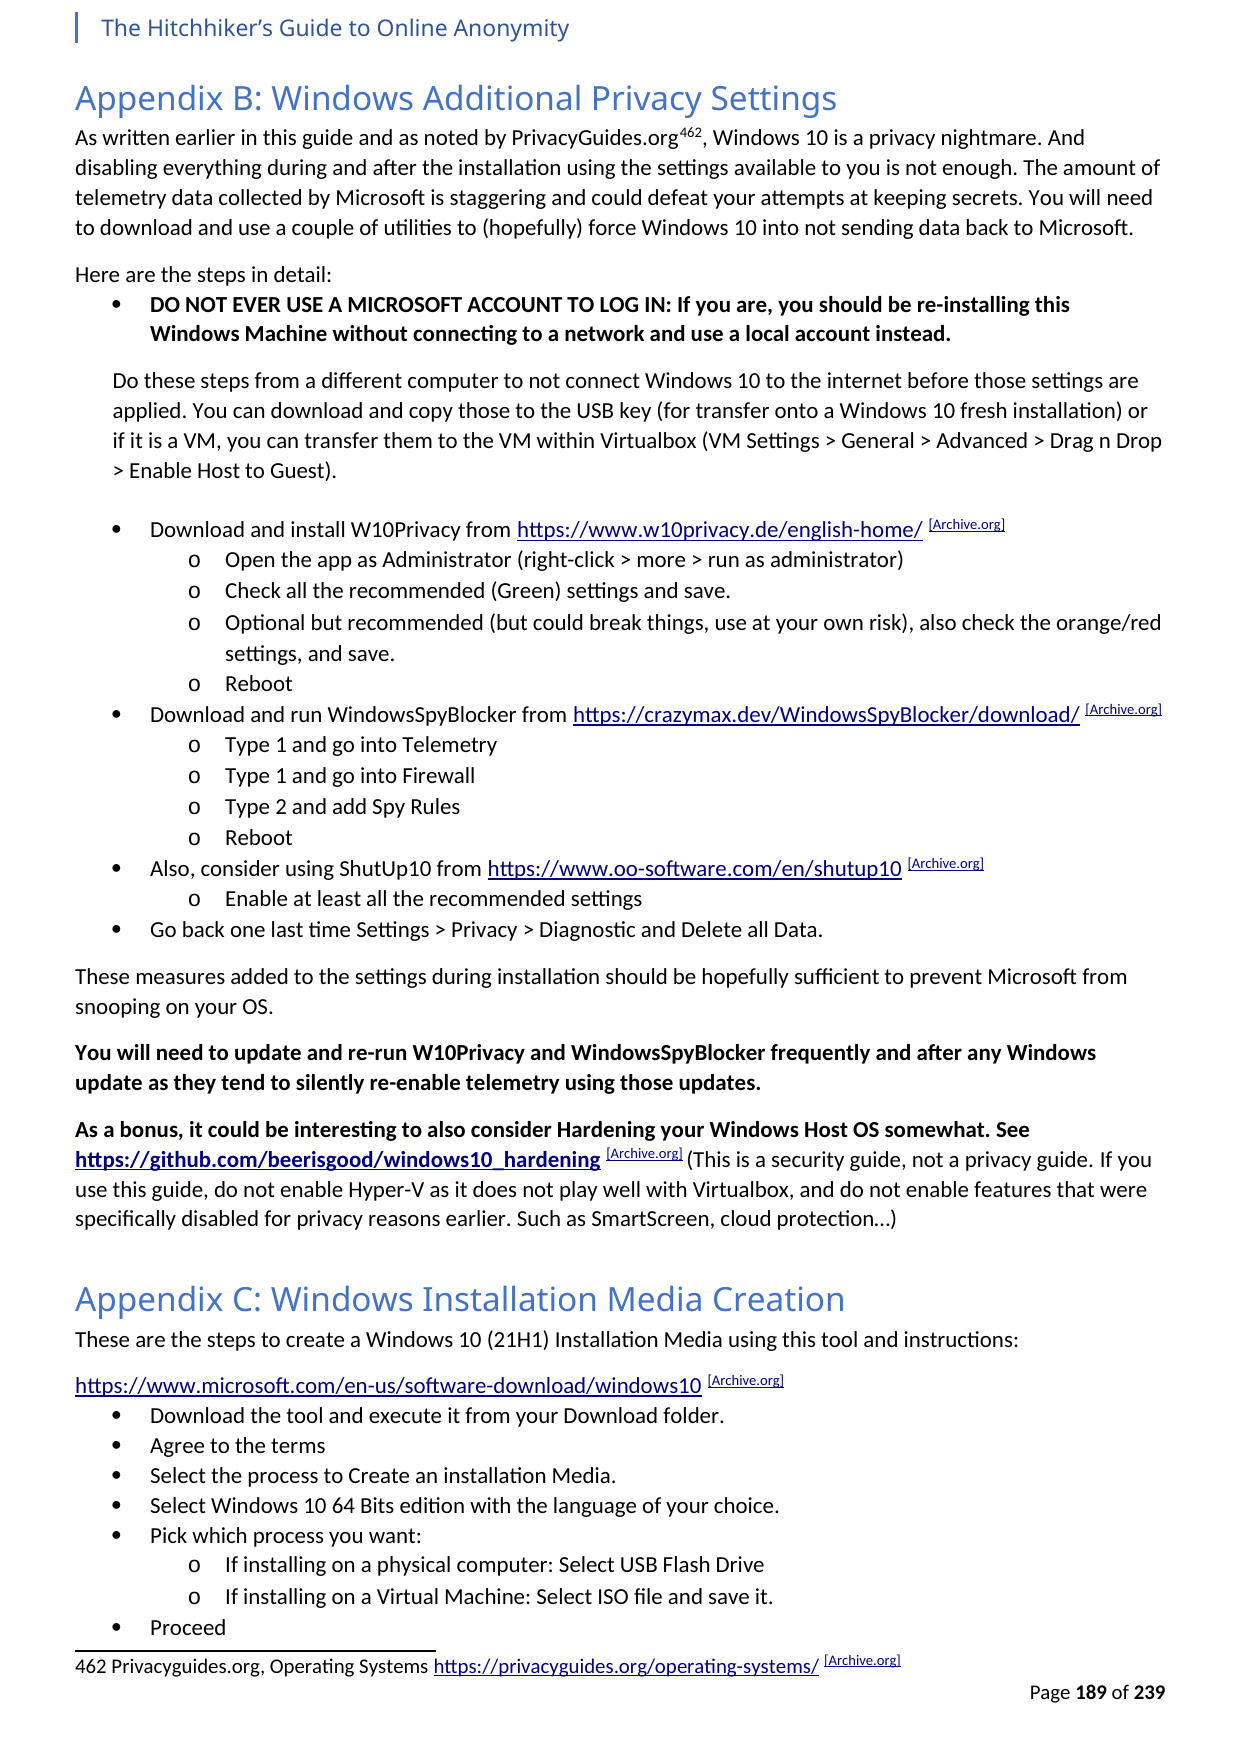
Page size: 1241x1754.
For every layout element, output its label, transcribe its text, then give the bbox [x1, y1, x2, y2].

list Open the app as Administrator (right-click > more > run as administrator) [187, 546, 1165, 575]
list Agree to the terms [112, 1431, 1165, 1459]
text Here are the steps in detail: [75, 260, 1165, 288]
text Privacyguides.org, Operating Systems https://privacyguides.org/operating-systems/ [Archive.org] [75, 1651, 1165, 1679]
text Do these steps from a different computer to not connect Windows 10 to the internet before those settings are applied. You can download and copy those to the USB key (for transfer onto a Windows 10 fresh installation) or if it is a VM, you can transfer them to the VM within Virtualbox (VM Settings > General > Advanced > Drag n Drop > Enable Host to Guest). [112, 366, 1165, 484]
list Download the tool and execute it from your Download folder. [112, 1401, 1165, 1429]
list Type 2 and add Spy Rules [187, 792, 1165, 821]
list Enable at least all the recommended settings [187, 884, 1165, 913]
text As a bonus, it could be interesting to also consider Hardening your Windows Host OS somewhat. See https://github.com/beerisgood/windows10_hardening [Archive.org] (This is a security guide, not a privacy guide. If you use this guide, do not enable Hyper-V as it does not play well with Virtualbox, and do not enable features that were specifically disabled for privacy reasons earlier. Such as SmartScreen, cloud protection…) [75, 1115, 1165, 1233]
list If installing on a physical computer: Select USB Flash Drive [187, 1551, 1165, 1580]
list Pick which process you want: [112, 1521, 1165, 1549]
list Reboot [187, 669, 1165, 698]
list Download and install W10Privacy from https://www.w10privacy.de/english-home/ [Archive.org] [112, 516, 1165, 544]
list Type 1 and go into Telemetry [187, 730, 1165, 759]
text As written earlier in this guide and as noted by PrivacyGuides.org, Windows 10 is a privacy nightmare. And disabling everything during and after the installation using the settings available to you is not enough. The amount of telemetry data collected by Microsoft is staggering and could defeat your attempts at keeping secrets. You will need to download and use a couple of utilities to (hopefully) force Windows 10 into not sending data back to Microsoft. [75, 123, 1165, 241]
list Select Windows 10 64 Bits edition with the language of your choice. [112, 1491, 1165, 1519]
list Go back one last time Settings > Privacy > Diagnostic and Delete all Data. [112, 915, 1165, 943]
list Also, consider using ShutUp10 from https://www.oo-software.com/en/shutup10 [Archive.org] [112, 854, 1165, 882]
subtitle Appendix C: Windows Installation Media Creation [75, 1276, 1165, 1322]
list If installing on a Virtual Machine: Select ISO file and save it. [187, 1582, 1165, 1611]
text These are the steps to create a Windows 10 (21H1) Installation Media using this tool and instructions: [75, 1325, 1165, 1353]
subtitle Appendix B: Windows Additional Privacy Settings [75, 75, 1165, 120]
list Check all the recommended (Green) settings and save. [187, 577, 1165, 606]
list DO NOT EVER USE A MICROSOFT ACCOUNT TO LOG IN: If you are, you should be re-installing this Windows Machine without connecting to a network and use a local account instead. [112, 290, 1165, 348]
list Type 1 and go into Firewall [187, 761, 1165, 790]
list Select the process to Create an installation Media. [112, 1461, 1165, 1489]
list Proceed [112, 1613, 1165, 1641]
text These measures added to the settings during installation should be hopefully sufficient to prevent Microsoft from snooping on your OS. [75, 962, 1165, 1020]
text https://www.microsoft.com/en-us/software-download/windows10 [Archive.org] [75, 1371, 1165, 1399]
text You will need to update and re-run W10Privacy and WindowsSpyBlocker frequently and after any Windows update as they tend to silently re-enable telemetry using those updates. [75, 1038, 1165, 1096]
list Reboot [187, 823, 1165, 852]
list Download and run WindowsSpyBlocker from https://crazymax.dev/WindowsSpyBlocker/download/ [Archive.org] [112, 700, 1165, 728]
list Optional but recommended (but could break things, use at your own risk), also check the orange/red settings, and save. [187, 608, 1165, 667]
